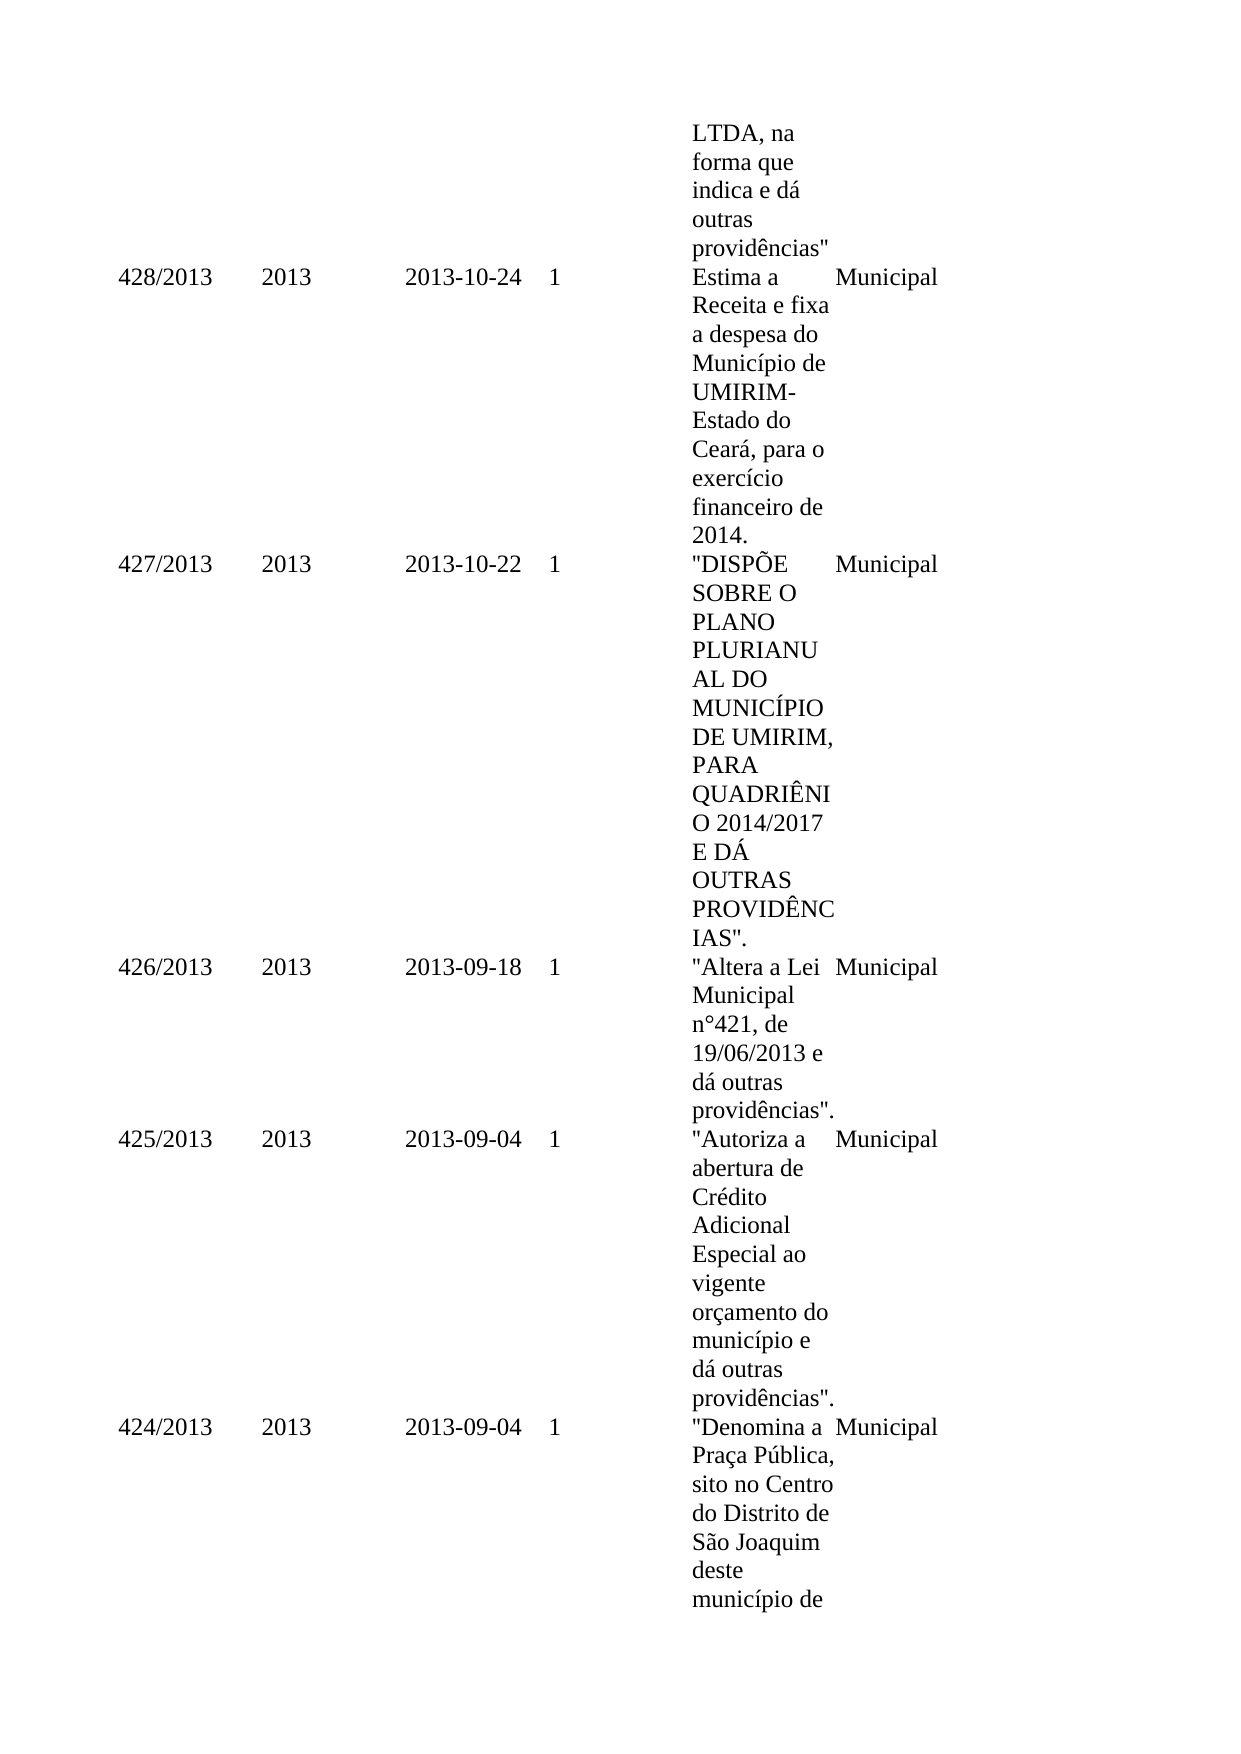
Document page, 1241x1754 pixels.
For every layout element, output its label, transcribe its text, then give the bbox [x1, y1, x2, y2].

table_cell [405, 118, 548, 262]
table_cell Municipal [835, 952, 979, 1124]
table_cell ''DISPÕE SOBRE O PLANO PLURIANUAL DO MUNICÍPIO DE UMIRIM, PARA QUADRIÊNIO 2014/2017 E DÁ OUTRAS PROVIDÊNCIAS''. [692, 549, 835, 952]
table_cell [979, 952, 1122, 1124]
table_cell [979, 262, 1122, 549]
table_cell 1 [548, 262, 692, 549]
table_cell 2013-10-22 [405, 549, 548, 952]
table_cell 2013 [261, 262, 405, 549]
table_cell 1 [548, 1412, 692, 1613]
table_cell LTDA, na forma que indica e dá outras providências'' [692, 118, 835, 262]
table_cell 2013 [261, 1124, 405, 1412]
table_cell 427/2013 [118, 549, 261, 952]
table_cell ''Altera a Lei Municipal n°421, de 19/06/2013 e dá outras providências''. [692, 952, 835, 1124]
table_cell Municipal [835, 549, 979, 952]
table_cell 2013-09-04 [405, 1124, 548, 1412]
table_cell [979, 549, 1122, 952]
table_cell 1 [548, 952, 692, 1124]
table_cell 2013 [261, 952, 405, 1124]
table_cell 2013-09-18 [405, 952, 548, 1124]
table_cell 426/2013 [118, 952, 261, 1124]
table_cell 428/2013 [118, 262, 261, 549]
table_cell [261, 118, 405, 262]
table_cell 424/2013 [118, 1412, 261, 1613]
table_cell [979, 118, 1122, 262]
table_cell Municipal [835, 1124, 979, 1412]
table_cell [118, 118, 261, 262]
table_cell 2013-09-04 [405, 1412, 548, 1613]
table_cell 1 [548, 1124, 692, 1412]
table_cell 1 [548, 549, 692, 952]
table_cell 2013 [261, 1412, 405, 1613]
table_cell 2013 [261, 549, 405, 952]
table_cell [548, 118, 692, 262]
table_cell [979, 1124, 1122, 1412]
table_cell 2013-10-24 [405, 262, 548, 549]
table_cell ''Denomina a Praça Pública, sito no Centro do Distrito de São Joaquim deste município de [692, 1412, 835, 1613]
table_cell [979, 1412, 1122, 1613]
table_cell ''Autoriza a abertura de Crédito Adicional Especial ao vigente orçamento do município e dá outras providências''. [692, 1124, 835, 1412]
table_cell [835, 118, 979, 262]
table_cell Municipal [835, 262, 979, 549]
table_cell 425/2013 [118, 1124, 261, 1412]
table_cell Estima a Receita e fixa a despesa do Município de UMIRIM- Estado do Ceará, para o exercício financeiro de 2014. [692, 262, 835, 549]
table_cell Municipal [835, 1412, 979, 1613]
